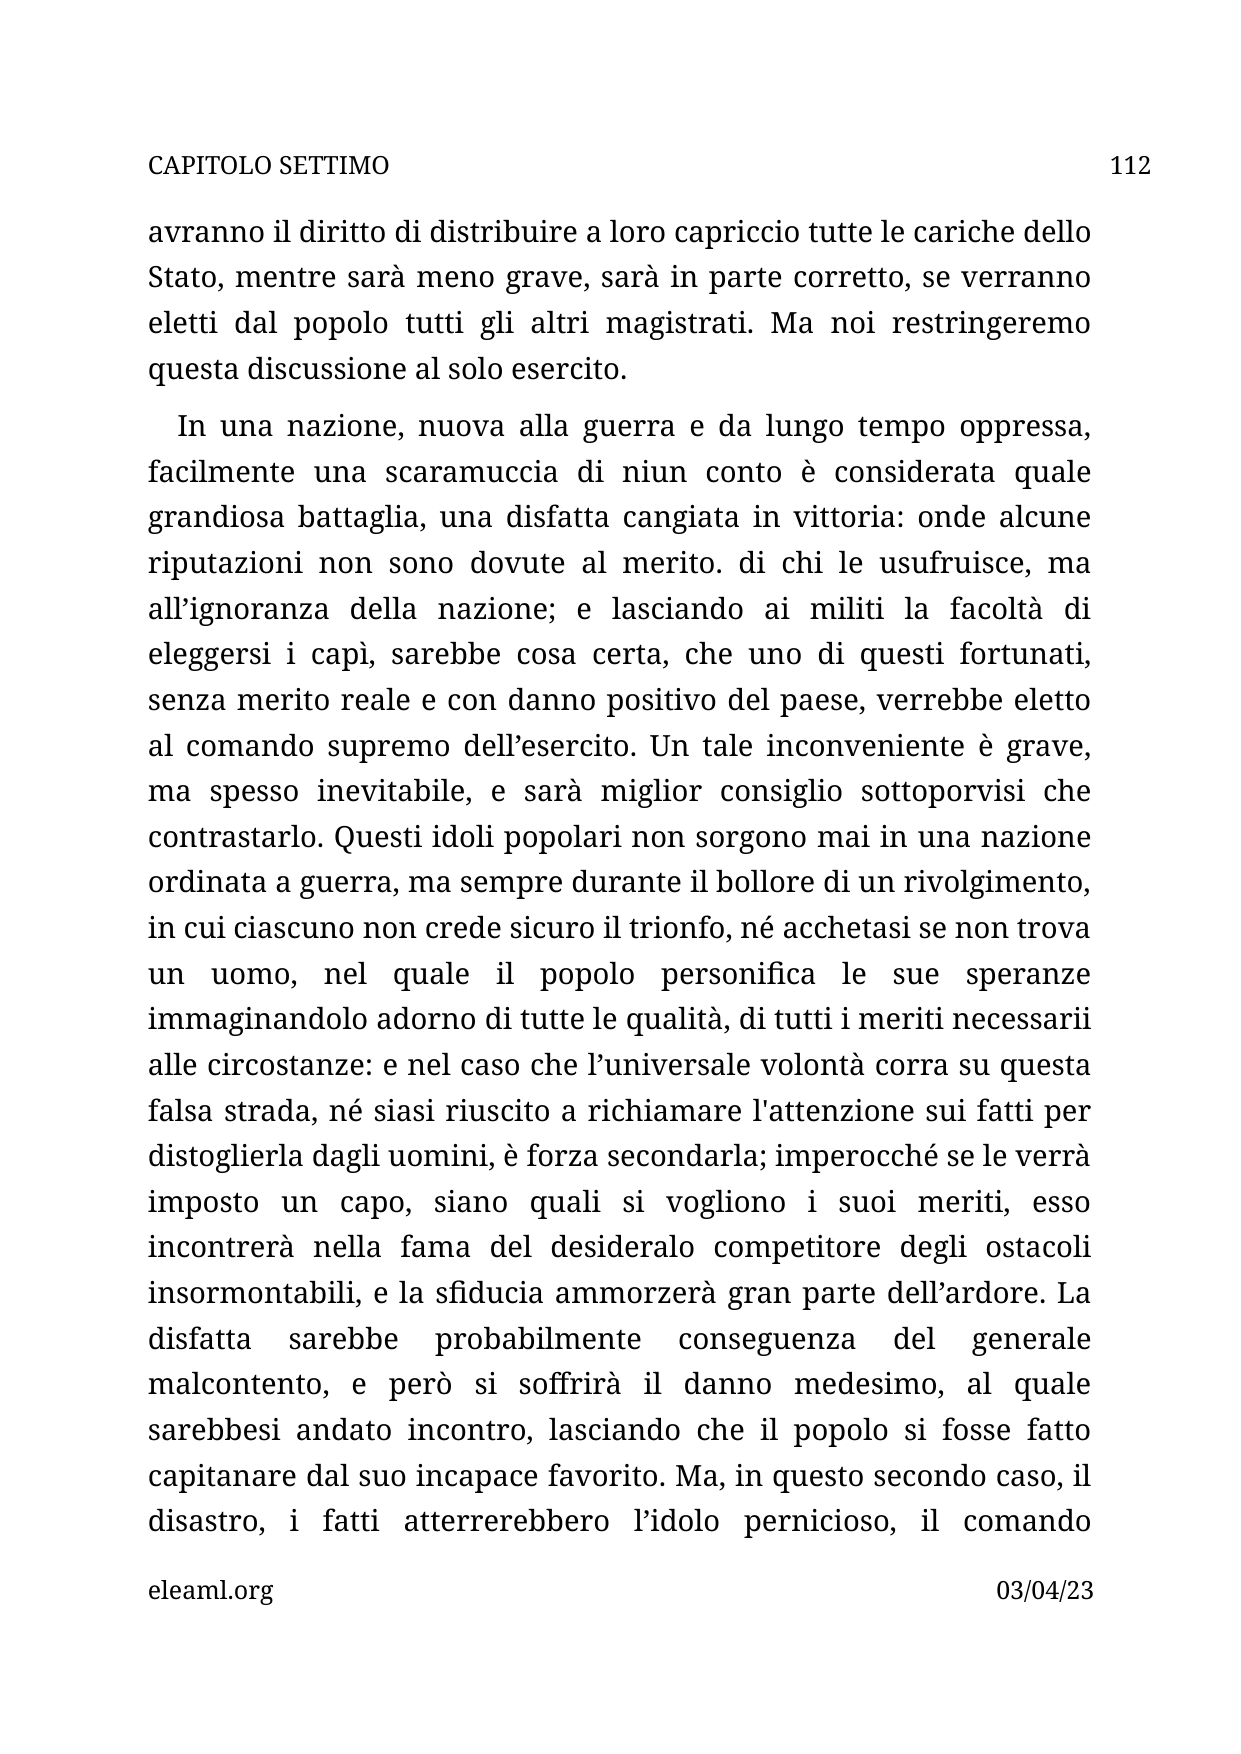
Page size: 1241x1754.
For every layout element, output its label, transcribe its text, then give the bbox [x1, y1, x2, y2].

text avranno il diritto di distribuire a loro capriccio tutte le cariche dello Stato, mentre sarà meno grave, sarà in parte corretto, se verranno eletti dal popolo tutti gli altri magistrati. Ma noi restringeremo questa discussione al solo esercito. [148, 211, 1093, 388]
text In una nazione, nuova alla guerra e da lungo tempo oppressa, facilmente una scaramuccia di niun conto è considerata quale grandiosa battaglia, una disfatta cangiata in vittoria: onde alcune riputazioni non sono dovute al merito. di chi le usufruisce, ma all’ignoranza della nazione; e lasciando ai militi la facoltà di eleggersi i capì, sarebbe cosa certa, che uno di questi fortunati, senza merito reale e con danno positivo del paese, verrebbe eletto al comando supremo dell’esercito. Un tale inconveniente è grave, ma spesso inevitabile, e sarà miglior consiglio sottoporvisi che contrastarlo. Questi idoli popolari non sorgono mai in una nazione ordinata a guerra, ma sempre durante il bollore di un rivolgimento, in cui ciascuno non crede sicuro il trionfo, né acchetasi se non trova un uomo, nel quale il popolo personifica le sue speranze immaginandolo adorno di tutte le qualità, di tutti i meriti necessarii alle circostanze: e nel caso che l’universale volontà corra su questa falsa strada, né siasi riuscito a richiamare l'attenzione sui fatti per distoglierla dagli uomini, è forza secondarla; imperocché se le verrà imposto un capo, siano quali si vogliono i suoi meriti, esso incontrerà nella fama del desideralo competitore degli ostacoli insormontabili, e la sfiducia ammorzerà gran parte dell’ardore. La disfatta sarebbe probabilmente conseguenza del generale malcontento, e però si soffrirà il danno medesimo, al quale sarebbesi andato incontro, lasciando che il popolo si fosse fatto capitanare dal suo incapace favorito. Ma, in questo secondo caso, il disastro, i fatti atterrerebbero l’idolo pernicioso, il comando [148, 406, 1093, 1540]
